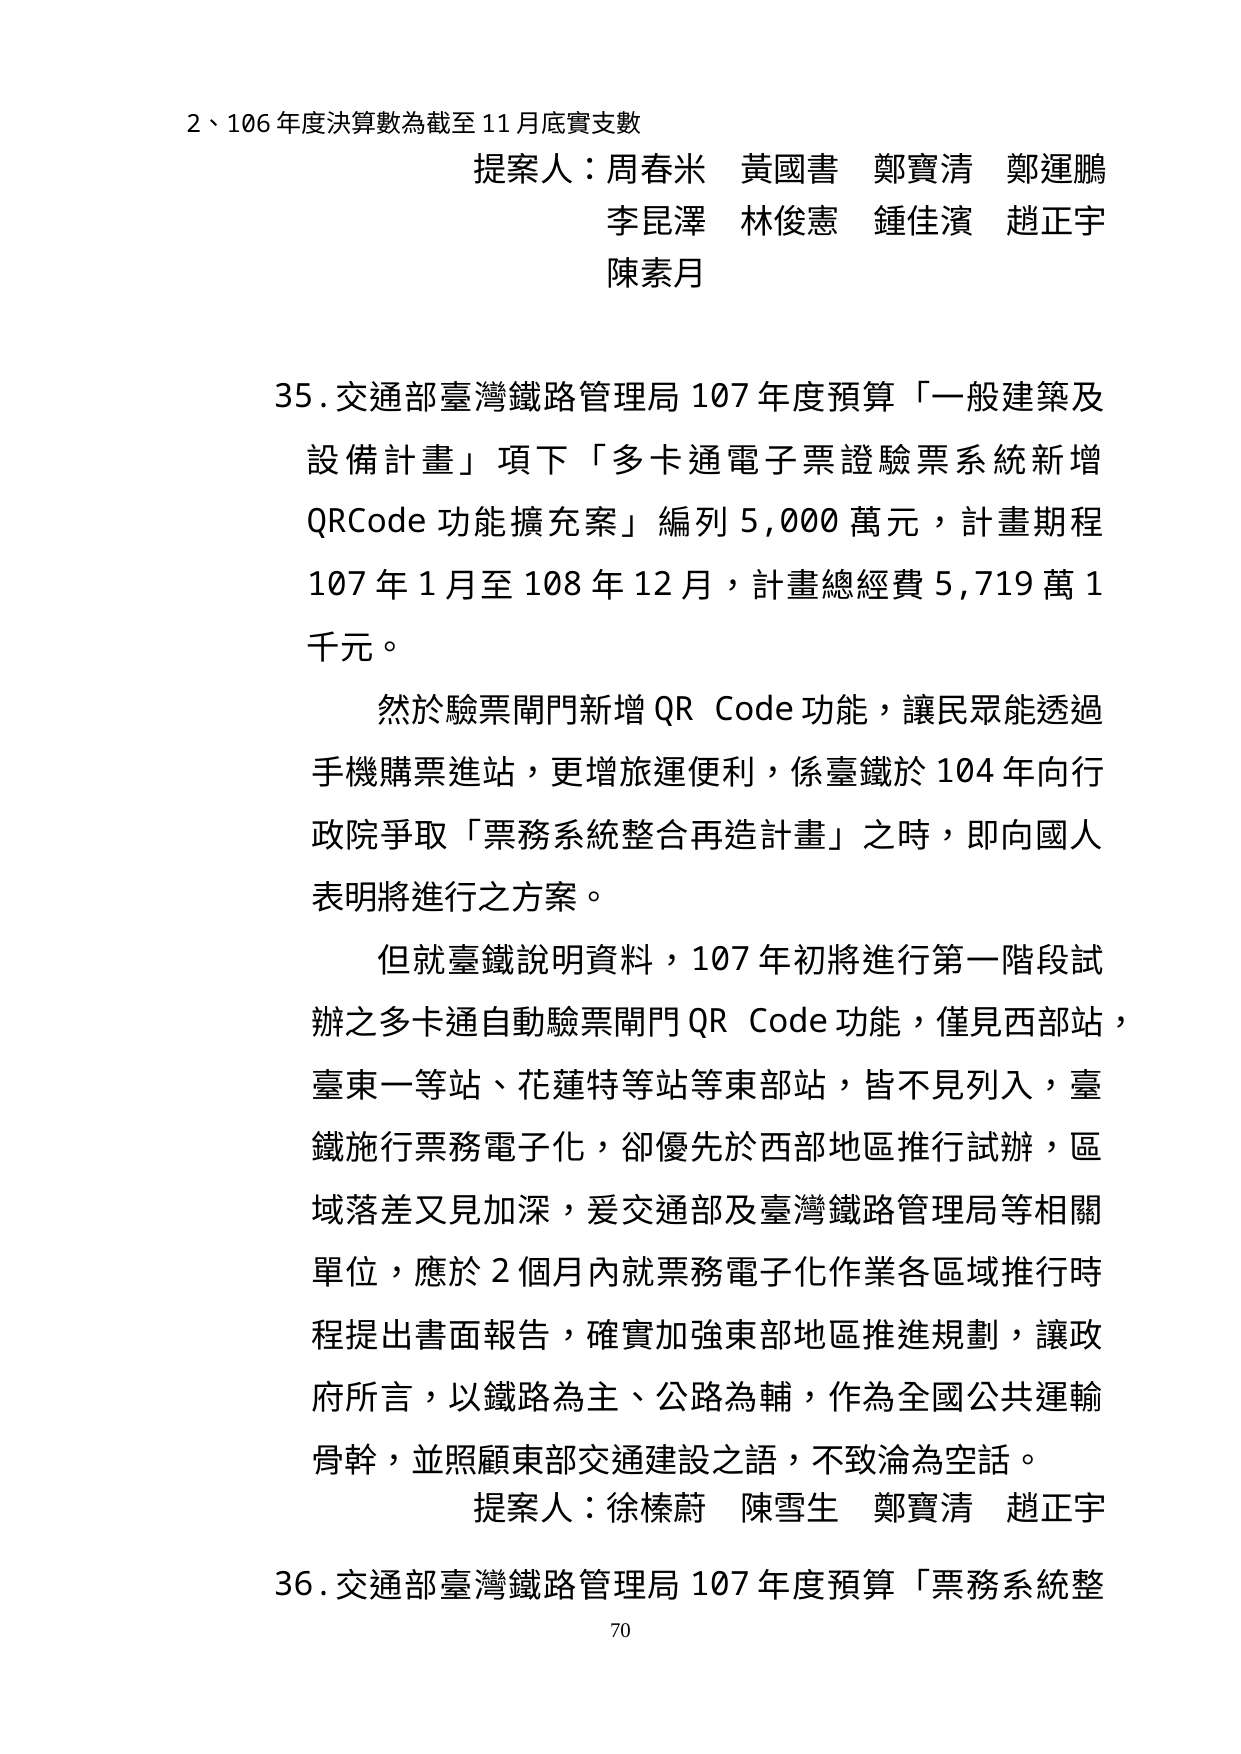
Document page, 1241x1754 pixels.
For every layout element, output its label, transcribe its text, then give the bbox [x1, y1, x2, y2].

text 2、106年度決算數為截至11月底實支數 [136, 103, 1104, 139]
text 但就臺鐵說明資料，107年初將進行第一階段試辦之多卡通自動驗票閘門QR Code功能，僅見西部站，臺東一等站、花蓮特等站等東部站，皆不見列入，臺鐵施行票務電子化，卻優先於西部地區推行試辦，區域落差又見加深，爰交通部及臺灣鐵路管理局等相關單位，應於2個月內就票務電子化作業各區域推行時程提出書面報告，確實加強東部地區推進規劃，讓政府所言，以鐵路為主、公路為輔，作為全國公共運輸骨幹，並照顧東部交通建設之語，不致淪為空話。 [311, 916, 1104, 1478]
text 提案人：徐榛蔚 陳雪生 鄭寶清 趙正宇 [473, 1478, 1117, 1530]
text 提案人：周春米 黃國書 鄭寶清 鄭運鵬 李昆澤 林俊憲 鍾佳濱 趙正宇 陳素月 [473, 139, 1117, 296]
text 35.交通部臺灣鐵路管理局107年度預算「一般建築及設備計畫」項下「多卡通電子票證驗票系統新增QRCode功能擴充案」編列5,000萬元，計畫期程107年1月至108年12月，計畫總經費5,719萬1千元。 [273, 353, 1104, 666]
text 然於驗票閘門新增QR Code功能，讓民眾能透過手機購票進站，更增旅運便利，係臺鐵於104年向行政院爭取「票務系統整合再造計畫」之時，即向國人表明將進行之方案。 [311, 666, 1104, 916]
text 36.交通部臺灣鐵路管理局107年度預算「票務系統整 [273, 1541, 1104, 1603]
